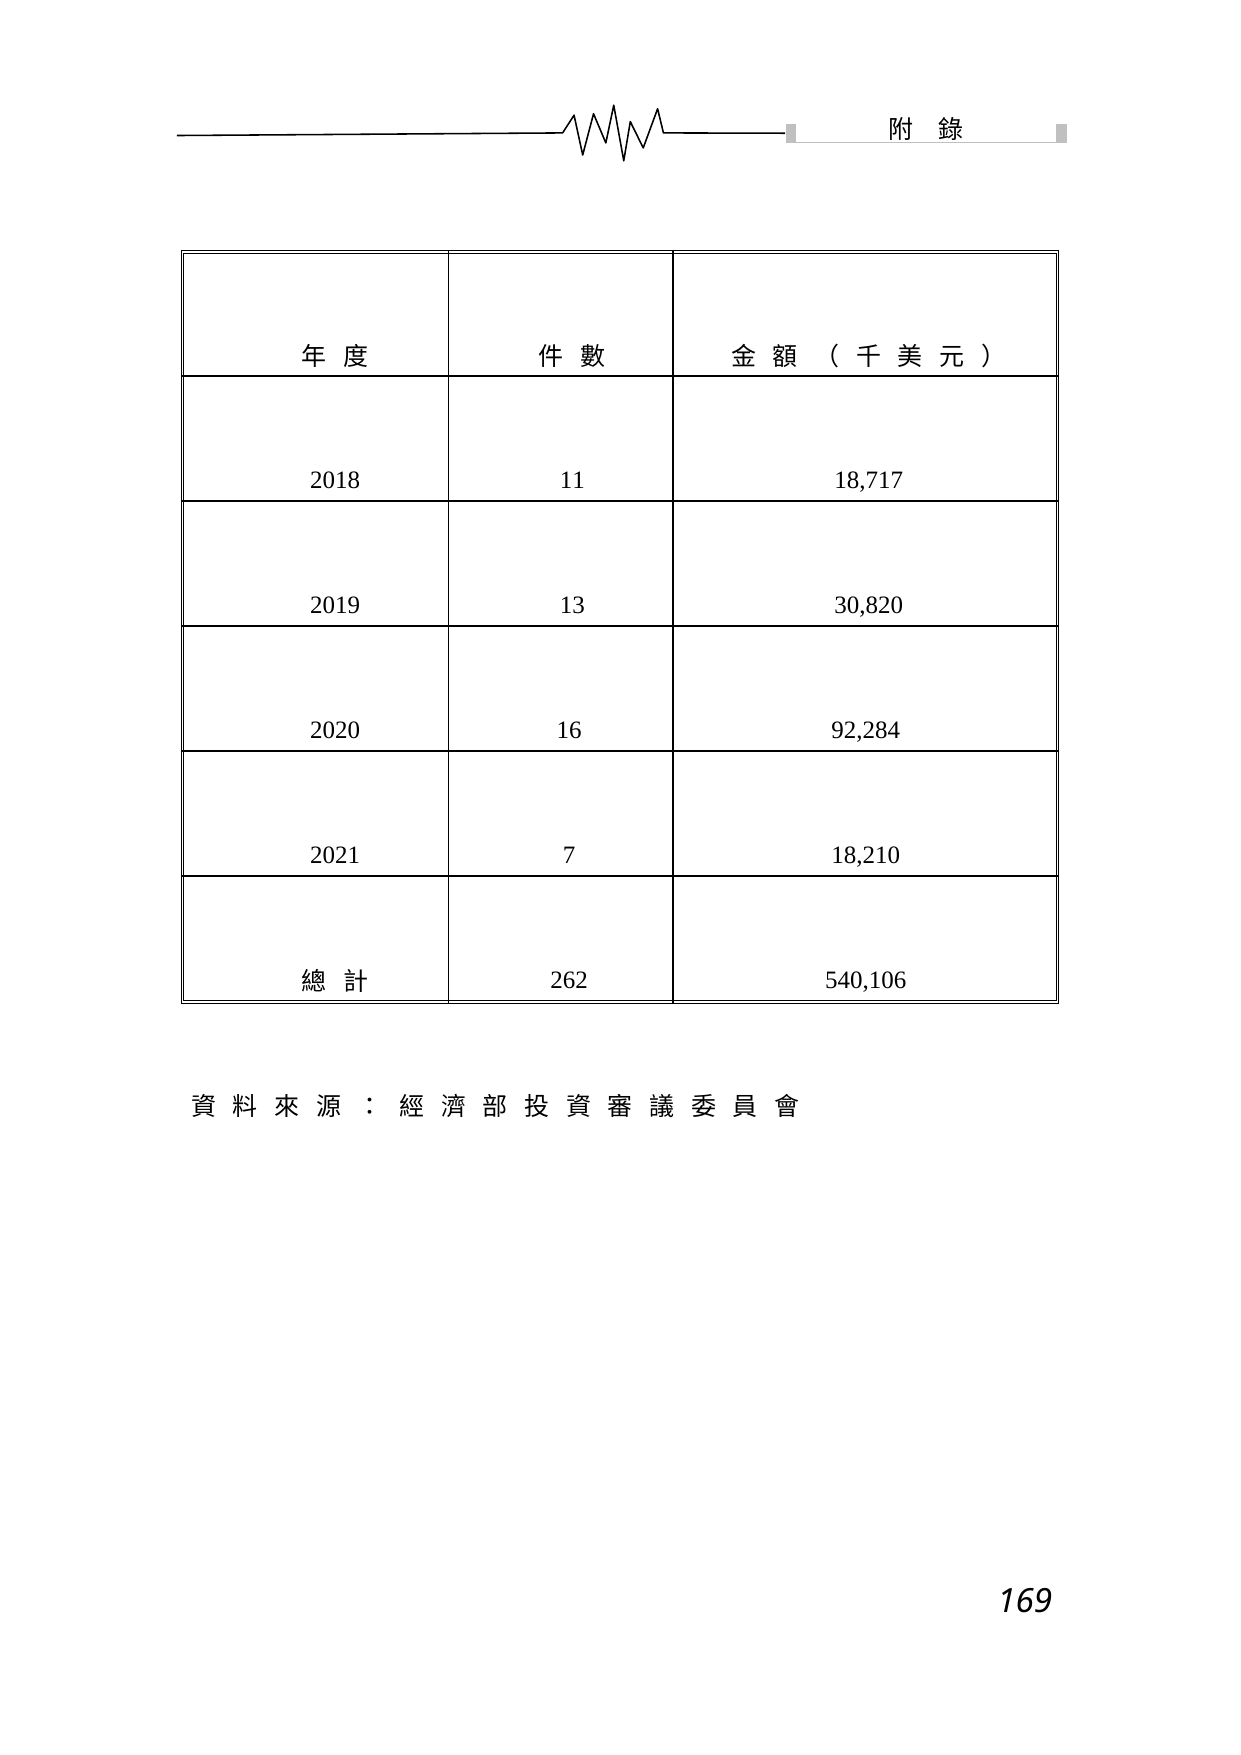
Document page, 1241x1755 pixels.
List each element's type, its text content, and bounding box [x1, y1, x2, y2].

table_cell 30,820 [674, 502, 1056, 625]
table_header 件數 [449, 254, 672, 375]
table_cell 7 [449, 752, 672, 875]
table_cell 16 [449, 627, 672, 750]
table_header 年度 [184, 254, 448, 375]
table_cell 262 [449, 877, 672, 1000]
table_cell 2020 [184, 627, 448, 750]
text 資料來源：經濟部投資審議委員會 [183, 1063, 1058, 1125]
table_cell 2018 [184, 377, 448, 500]
table_cell 2021 [184, 752, 448, 875]
table_cell 總計 [184, 877, 448, 1000]
table_cell 92,284 [674, 627, 1056, 750]
table_cell 18,717 [674, 377, 1056, 500]
table_cell 18,210 [674, 752, 1056, 875]
table_cell 13 [449, 502, 672, 625]
table_header 金額（千美元） [674, 254, 1056, 375]
table_cell 540,106 [674, 877, 1056, 1000]
table_cell 2019 [184, 502, 448, 625]
table_cell 11 [449, 377, 672, 500]
